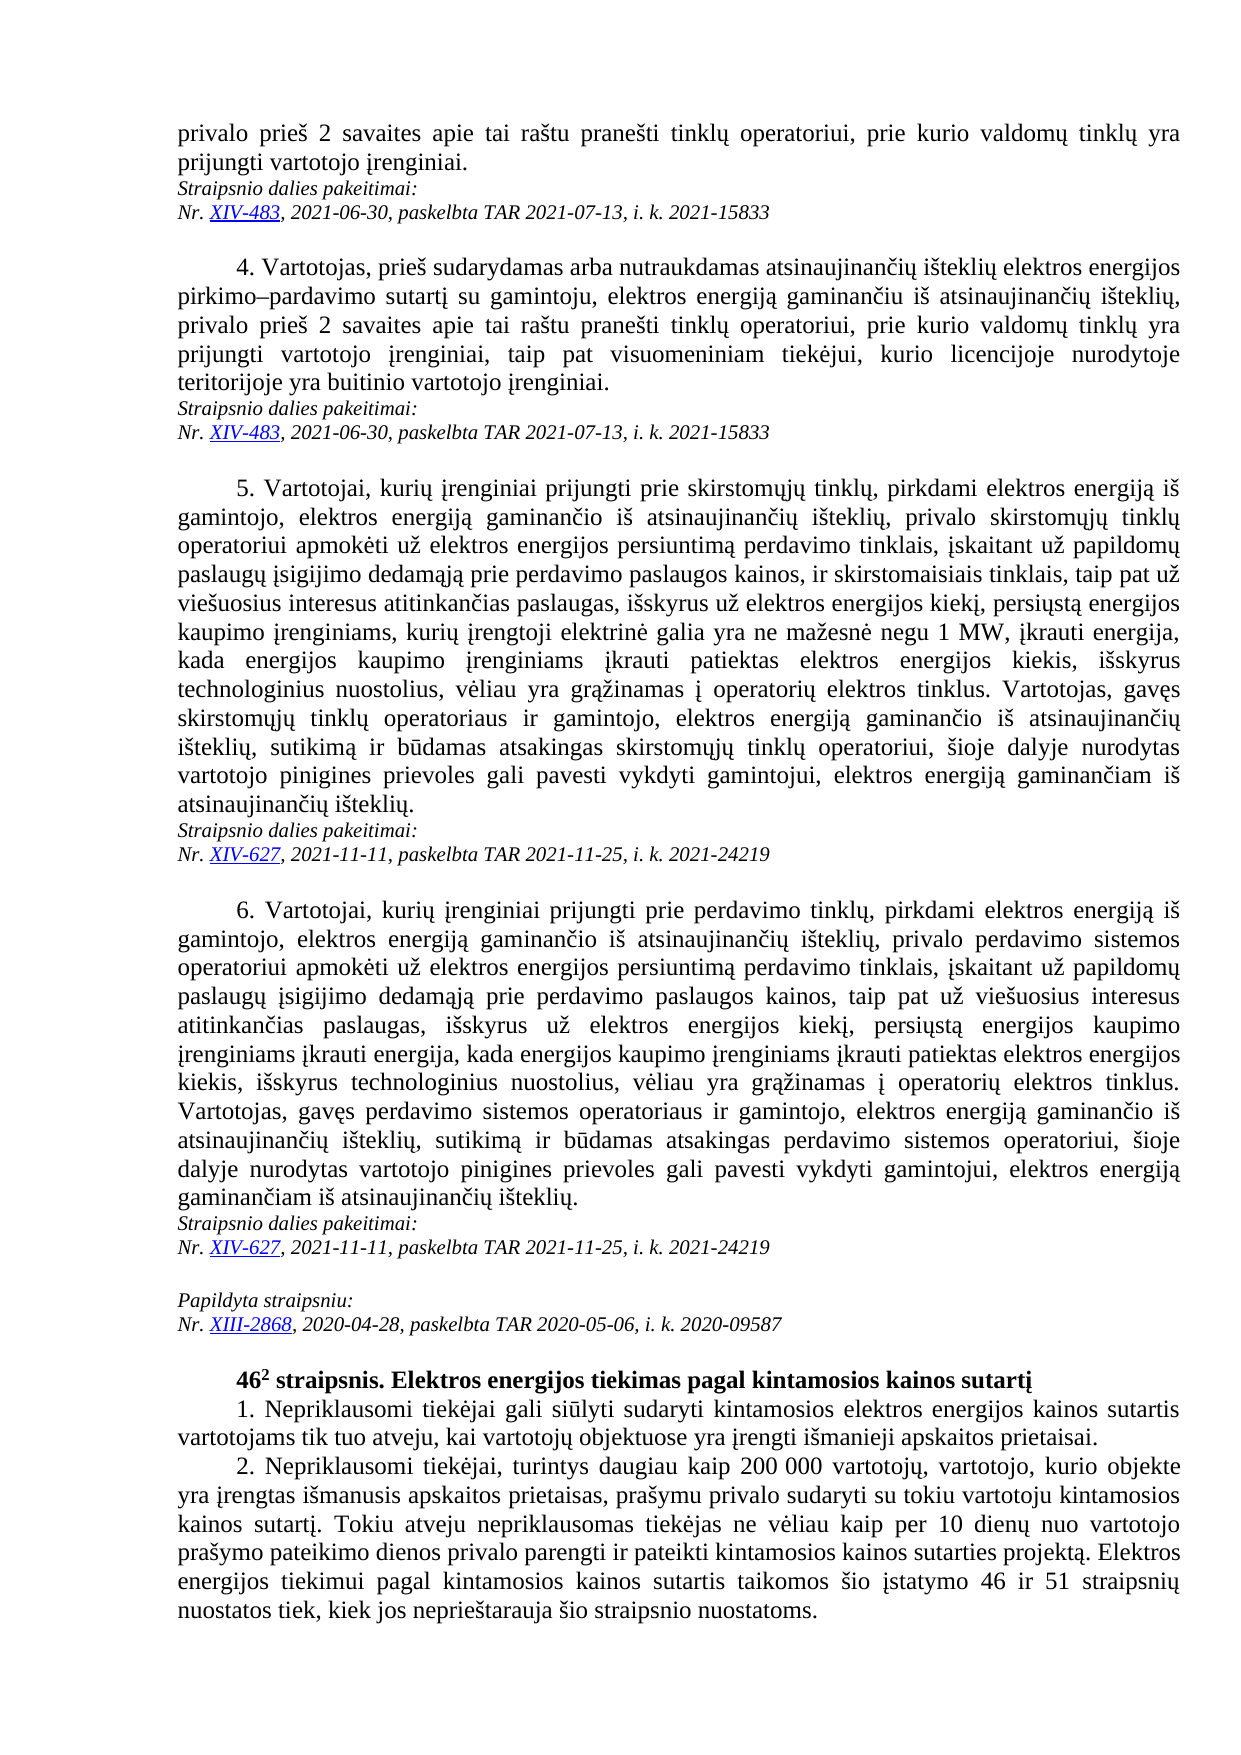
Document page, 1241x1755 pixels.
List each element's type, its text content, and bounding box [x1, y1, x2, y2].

text 5. Vartotojai, kurių įrenginiai prijungti prie skirstomųjų tinklų, pirkdami elektros energiją iš gamintojo, elektros energiją gaminančio iš atsinaujinančių išteklių, privalo skirstomųjų tinklų operatoriui apmokėti už elektros energijos persiuntimą perdavimo tinklais, įskaitant už papildomų paslaugų įsigijimo dedamąją prie perdavimo paslaugos kainos, ir skirstomaisiais tinklais, taip pat už viešuosius interesus atitinkančias paslaugas, išskyrus už elektros energijos kiekį, persiųstą energijos kaupimo įrenginiams, kurių įrengtoji elektrinė galia yra ne mažesnė negu 1 MW, įkrauti energija, kada energijos kaupimo įrenginiams įkrauti patiektas elektros energijos kiekis, išskyrus technologinius nuostolius, vėliau yra grąžinamas į operatorių elektros tinklus. Vartotojas, gavęs skirstomųjų tinklų operatoriaus ir gamintojo, elektros energiją gaminančio iš atsinaujinančių išteklių, sutikimą ir būdamas atsakingas skirstomųjų tinklų operatoriui, šioje dalyje nurodytas vartotojo pinigines prievoles gali pavesti vykdyti gamintojui, elektros energiją gaminančiam iš atsinaujinančių išteklių. [177, 473, 1181, 818]
text privalo prieš 2 savaites apie tai raštu pranešti tinklų operatoriui, prie kurio valdomų tinklų yra prijungti vartotojo įrenginiai. [177, 118, 1181, 176]
text Nr. XIV-627, 2021-11-11, paskelbta TAR 2021-11-25, i. k. 2021-24219 [177, 1235, 1181, 1259]
text Nr. XIV-627, 2021-11-11, paskelbta TAR 2021-11-25, i. k. 2021-24219 [177, 842, 1181, 866]
text 6. Vartotojai, kurių įrenginiai prijungti prie perdavimo tinklų, pirkdami elektros energiją iš gamintojo, elektros energiją gaminančio iš atsinaujinančių išteklių, privalo perdavimo sistemos operatoriui apmokėti už elektros energijos persiuntimą perdavimo tinklais, įskaitant už papildomų paslaugų įsigijimo dedamąją prie perdavimo paslaugos kainos, taip pat už viešuosius interesus atitinkančias paslaugas, išskyrus už elektros energijos kiekį, persiųstą energijos kaupimo įrenginiams įkrauti energija, kada energijos kaupimo įrenginiams įkrauti patiektas elektros energijos kiekis, išskyrus technologinius nuostolius, vėliau yra grąžinamas į operatorių elektros tinklus. Vartotojas, gavęs perdavimo sistemos operatoriaus ir gamintojo, elektros energiją gaminančio iš atsinaujinančių išteklių, sutikimą ir būdamas atsakingas perdavimo sistemos operatoriui, šioje dalyje nurodytas vartotojo pinigines prievoles gali pavesti vykdyti gamintojui, elektros energiją gaminančiam iš atsinaujinančių išteklių. [177, 895, 1181, 1211]
text 4. Vartotojas, prieš sudarydamas arba nutraukdamas atsinaujinančių išteklių elektros energijos pirkimo–pardavimo sutartį su gamintoju, elektros energiją gaminančiu iš atsinaujinančių išteklių, privalo prieš 2 savaites apie tai raštu pranešti tinklų operatoriui, prie kurio valdomų tinklų yra prijungti vartotojo įrenginiai, taip pat visuomeniniam tiekėjui, kurio licencijoje nurodytoje teritorijoje yra buitinio vartotojo įrenginiai. [177, 252, 1181, 396]
text 2. Nepriklausomi tiekėjai, turintys daugiau kaip 200 000 vartotojų, vartotojo, kurio objekte yra įrengtas išmanusis apskaitos prietaisas, prašymu privalo sudaryti su tokiu vartotoju kintamosios kainos sutartį. Tokiu atveju nepriklausomas tiekėjas ne vėliau kaip per 10 dienų nuo vartotojo prašymo pateikimo dienos privalo parengti ir pateikti kintamosios kainos sutarties projektą. Elektros energijos tiekimui pagal kintamosios kainos sutartis taikomos šio įstatymo 46 ir 51 straipsnių nuostatos tiek, kiek jos neprieštarauja šio straipsnio nuostatoms. [177, 1451, 1181, 1624]
text Straipsnio dalies pakeitimai: [177, 176, 1181, 200]
text Straipsnio dalies pakeitimai: [177, 818, 1181, 842]
text 1. Nepriklausomi tiekėjai gali siūlyti sudaryti kintamosios elektros energijos kainos sutartis vartotojams tik tuo atveju, kai vartotojų objektuose yra įrengti išmanieji apskaitos prietaisai. [177, 1394, 1181, 1451]
text 462 straipsnis. Elektros energijos tiekimas pagal kintamosios kainos sutartį [177, 1365, 1181, 1394]
text Straipsnio dalies pakeitimai: [177, 1211, 1181, 1235]
text Nr. XIV-483, 2021-06-30, paskelbta TAR 2021-07-13, i. k. 2021-15833 [177, 420, 1181, 444]
text Papildyta straipsniu: [177, 1288, 1181, 1312]
text Nr. XIV-483, 2021-06-30, paskelbta TAR 2021-07-13, i. k. 2021-15833 [177, 200, 1181, 224]
text Nr. XIII-2868, 2020-04-28, paskelbta TAR 2020-05-06, i. k. 2020-09587 [177, 1312, 1181, 1336]
text Straipsnio dalies pakeitimai: [177, 396, 1181, 420]
